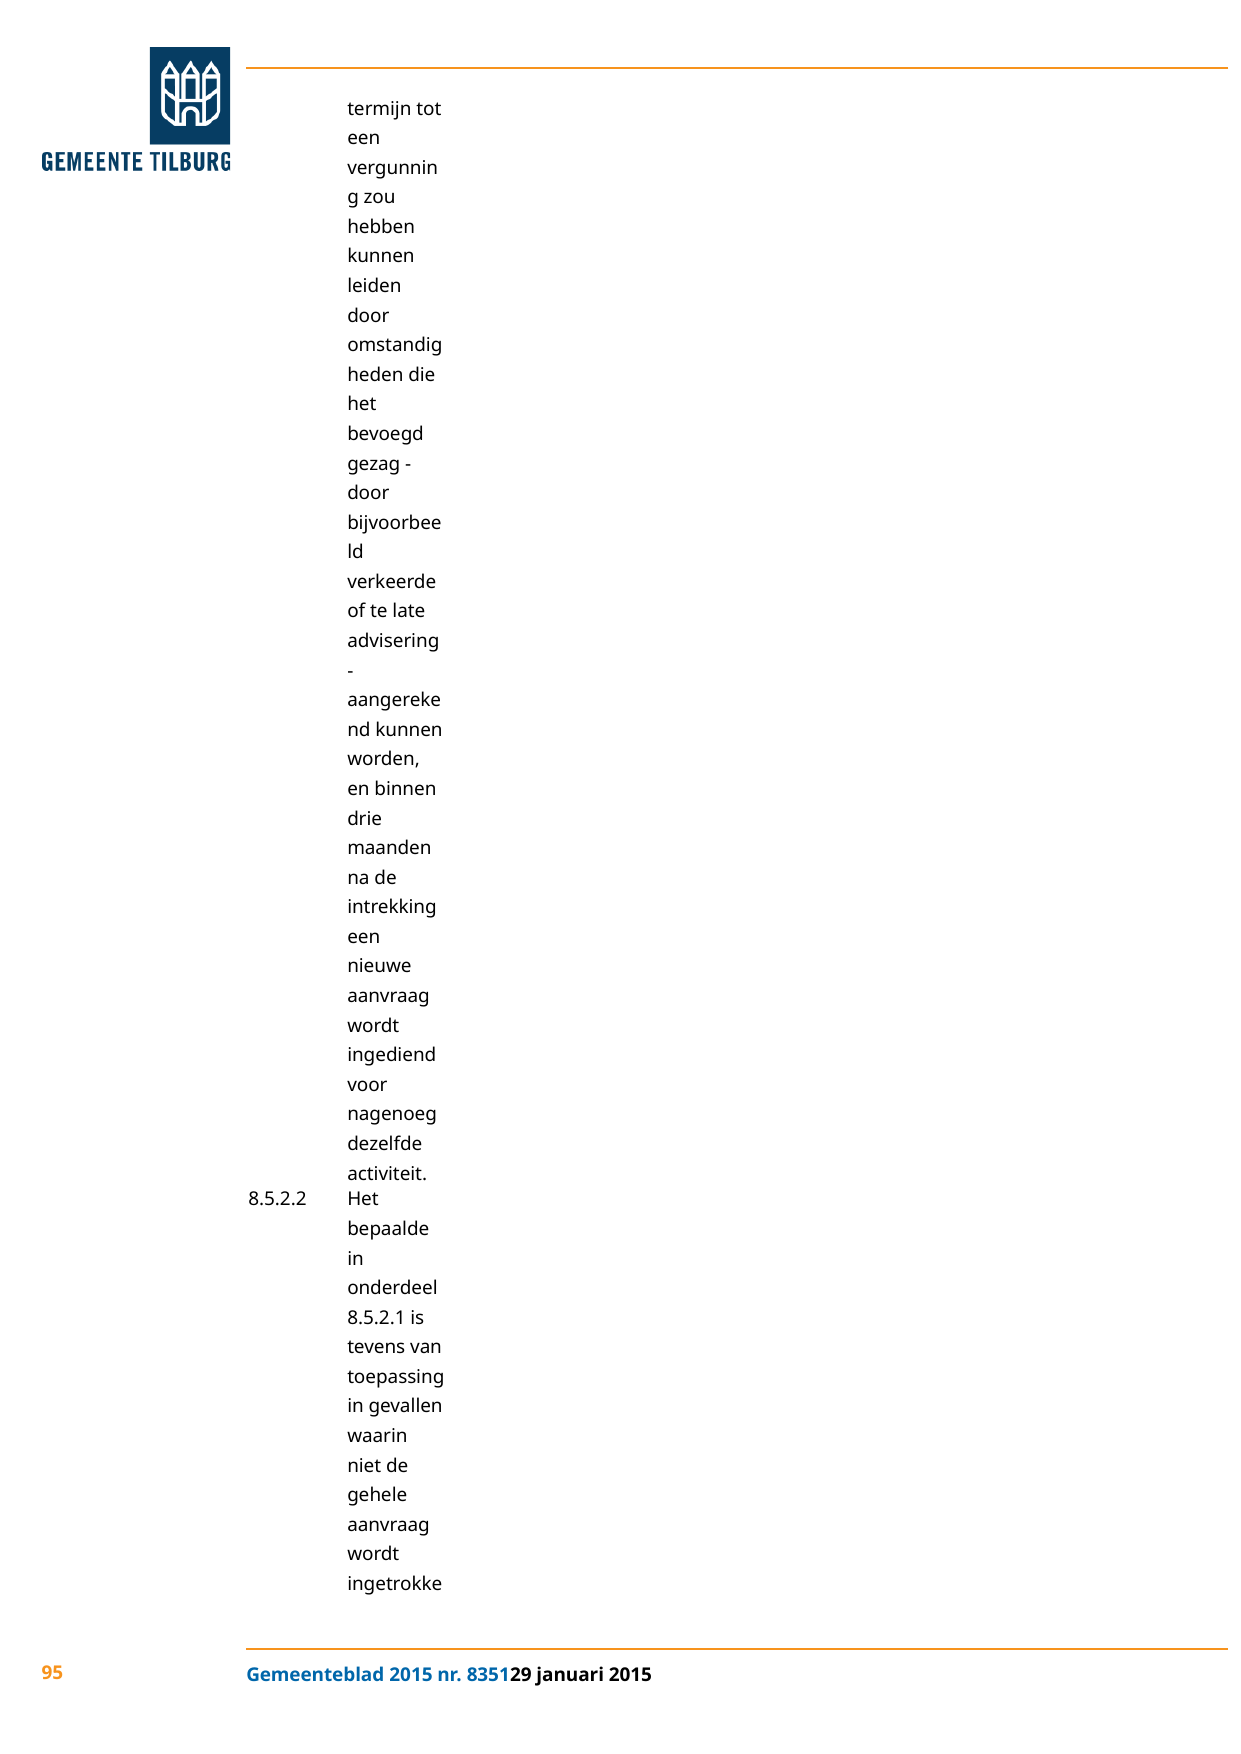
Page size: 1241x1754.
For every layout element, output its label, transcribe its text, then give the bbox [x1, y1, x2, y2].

table_cell 8.5.2.2 [248, 1186, 347, 1596]
table_cell [756, 95, 855, 1186]
table_cell [756, 1186, 855, 1596]
table_cell [446, 1186, 756, 1596]
table_cell [248, 95, 347, 1186]
table_cell Het bepaalde in onderdeel 8.5.2.1 is tevens van toepassing in gevallen waarin niet de gehele aanvraag wordt ingetrokke [347, 1186, 446, 1596]
table_cell termijn tot een vergunning zou hebben kunnen leiden door omstandigheden die het bevoegd gezag - door bijvoorbeeld verkeerde of te late advisering - aangerekend kunnen worden, en binnen drie maanden na de intrekking een nieuwe aanvraag wordt ingediend voor nagenoeg dezelfde activiteit. [347, 95, 446, 1186]
table_cell [446, 95, 756, 1186]
picture [41, 47, 231, 172]
